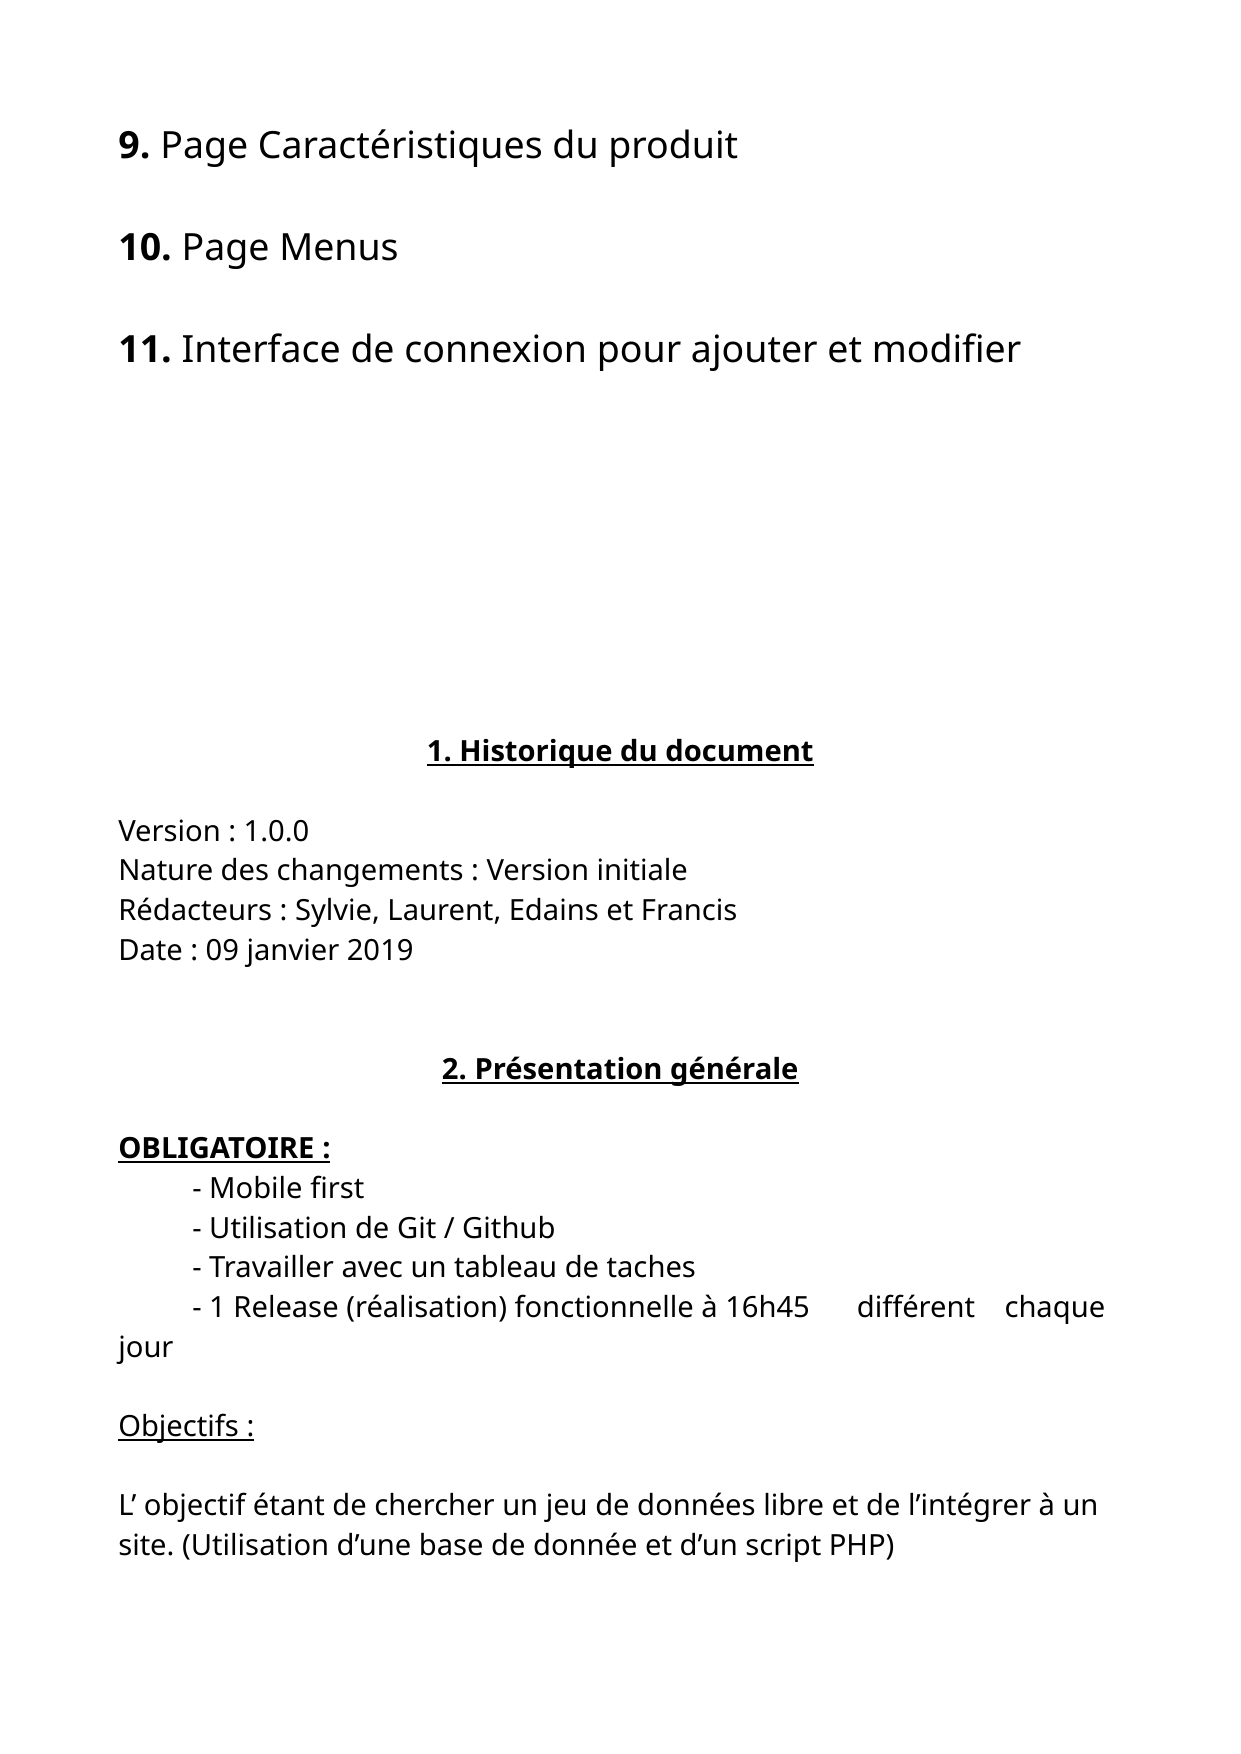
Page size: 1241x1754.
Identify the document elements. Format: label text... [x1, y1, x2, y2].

text Version : 1.0.0 [118, 810, 1122, 850]
text - 1 Release (réalisation) fonctionnelle à 16h45 différent chaque jour [118, 1286, 1122, 1366]
text OBLIGATOIRE : [118, 1127, 1122, 1167]
text Date : 09 janvier 2019 [118, 929, 1122, 969]
text - Mobile first [118, 1167, 1122, 1207]
text Objectifs : [118, 1405, 1122, 1445]
text 1. Historique du document [118, 731, 1122, 770]
text 2. Présentation générale [118, 1048, 1122, 1088]
text - Utilisation de Git / Github [118, 1207, 1122, 1247]
text 10. Page Menus [118, 220, 1122, 271]
text Rédacteurs : Sylvie, Laurent, Edains et Francis [118, 889, 1122, 929]
text L’ objectif étant de chercher un jeu de données libre et de l’intégrer à un site. (Utilisation d’une base de donnée et d’un script PHP) [118, 1485, 1122, 1564]
text - Travailler avec un tableau de taches [118, 1247, 1122, 1286]
text Nature des changements : Version initiale [118, 850, 1122, 889]
text 9. Page Caractéristiques du produit [118, 118, 1122, 169]
text 11. Interface de connexion pour ajouter et modifier [118, 322, 1122, 373]
